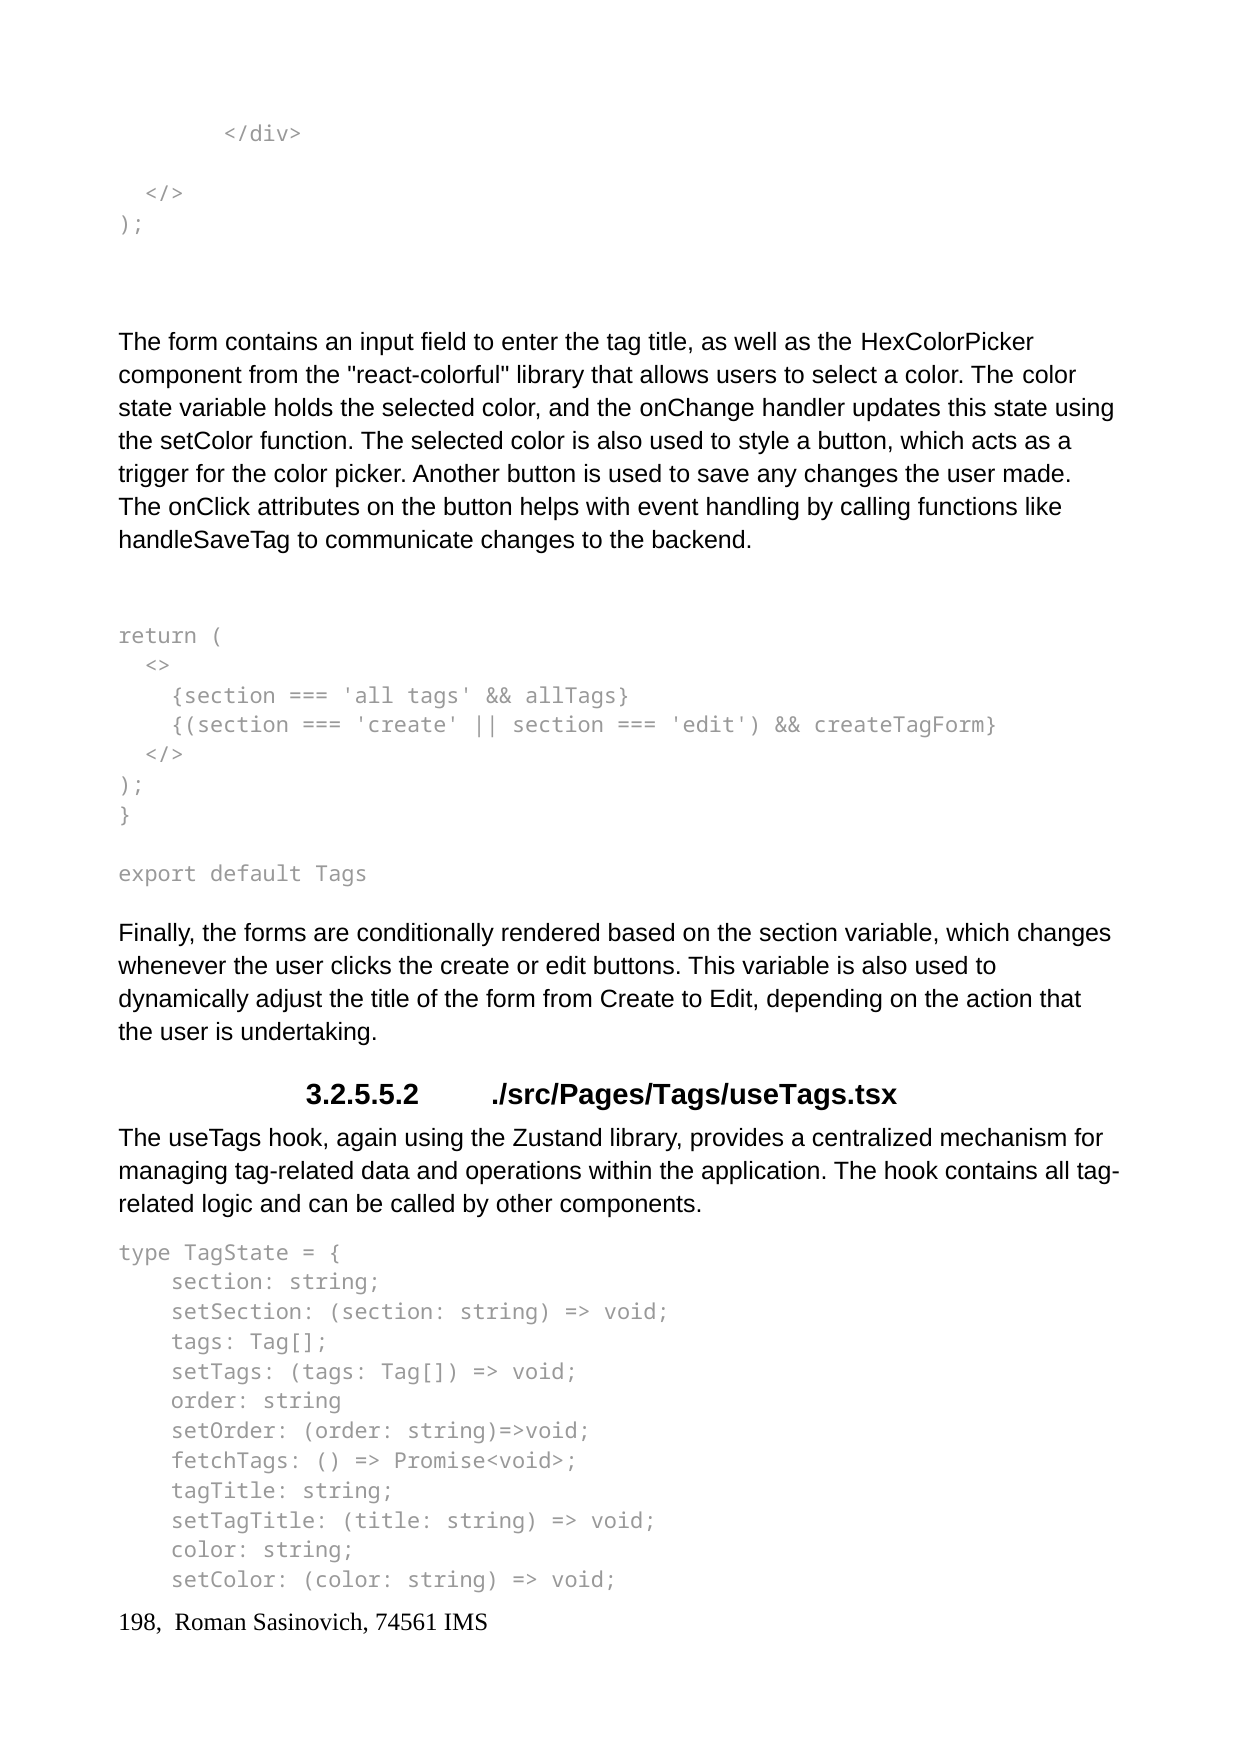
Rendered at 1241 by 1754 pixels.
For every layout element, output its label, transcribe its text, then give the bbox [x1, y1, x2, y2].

text <> [118, 650, 1122, 679]
text setColor: (color: string) => void; [118, 1564, 1122, 1594]
text section: string; [118, 1266, 1122, 1296]
subtitle ./src/Pages/Tags/useTags.tsx [306, 1077, 1122, 1111]
text type TagState = { [118, 1237, 1122, 1266]
text } [118, 799, 1122, 828]
text The useTags hook, again using the Zustand library, provides a centralized mechanism for managing tag-related data and operations within the application. The hook contains all tag-related logic and can be called by other components. [118, 1123, 1122, 1218]
text fetchTags: () => Promise<void>; [118, 1445, 1122, 1475]
text setTags: (tags: Tag[]) => void; [118, 1356, 1122, 1386]
text export default Tags [118, 858, 1122, 888]
text tags: Tag[]; [118, 1326, 1122, 1356]
text </> [118, 178, 1122, 207]
text setOrder: (order: string)=>void; [118, 1415, 1122, 1445]
text color: string; [118, 1534, 1122, 1564]
text order: string [118, 1386, 1122, 1415]
text {(section === 'create' || section === 'edit') && createTagForm} [118, 709, 1122, 739]
text </div> [118, 118, 1122, 148]
text The form contains an input field to enter the tag title, as well as the HexColorPicker component from the "react-colorful" library that allows users to select a color. The color state variable holds the selected color, and the onChange handler updates this state using the setColor function. The selected color is also used to style a button, which acts as a trigger for the color picker. Another button is used to save any changes the user made. The onClick attributes on the button helps with event handling by calling functions like handleSaveTag to communicate changes to the backend. [118, 327, 1122, 553]
text Finally, the forms are conditionally rendered based on the section variable, which changes whenever the user clicks the create or edit buttons. This variable is also used to dynamically adjust the title of the form from Create to Edit, depending on the action that the user is undertaking. [118, 918, 1122, 1046]
text ); [118, 769, 1122, 799]
text setTagTitle: (title: string) => void; [118, 1505, 1122, 1534]
text return ( [118, 620, 1122, 650]
text ); [118, 207, 1122, 237]
text setSection: (section: string) => void; [118, 1296, 1122, 1326]
text tagTitle: string; [118, 1475, 1122, 1505]
text </> [118, 739, 1122, 769]
text {section === 'all tags' && allTags} [118, 679, 1122, 709]
